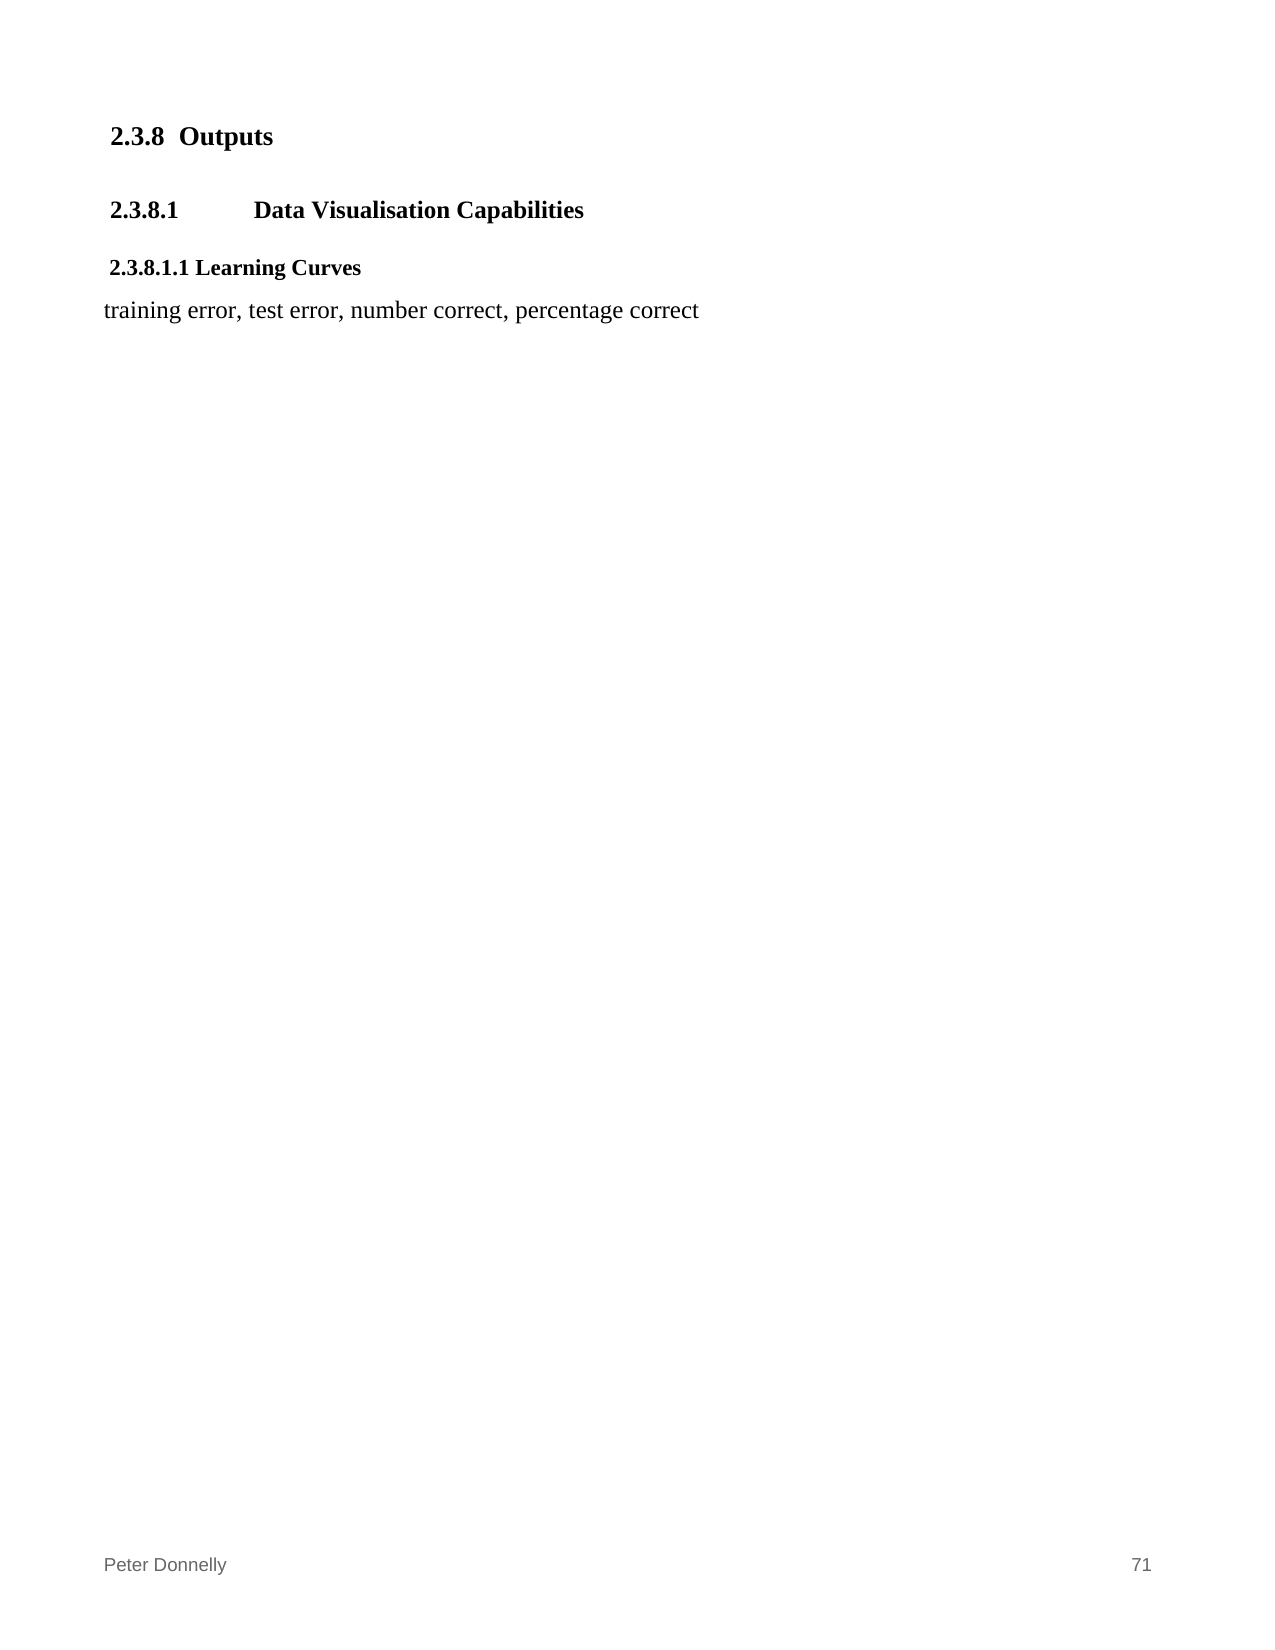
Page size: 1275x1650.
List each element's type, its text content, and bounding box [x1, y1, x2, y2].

subtitle Data Visualisation Capabilities [103, 195, 1181, 224]
subtitle Learning Curves [103, 254, 1181, 281]
text training error, test error, number correct, percentage correct [103, 296, 1181, 324]
subtitle Outputs [103, 120, 1181, 151]
